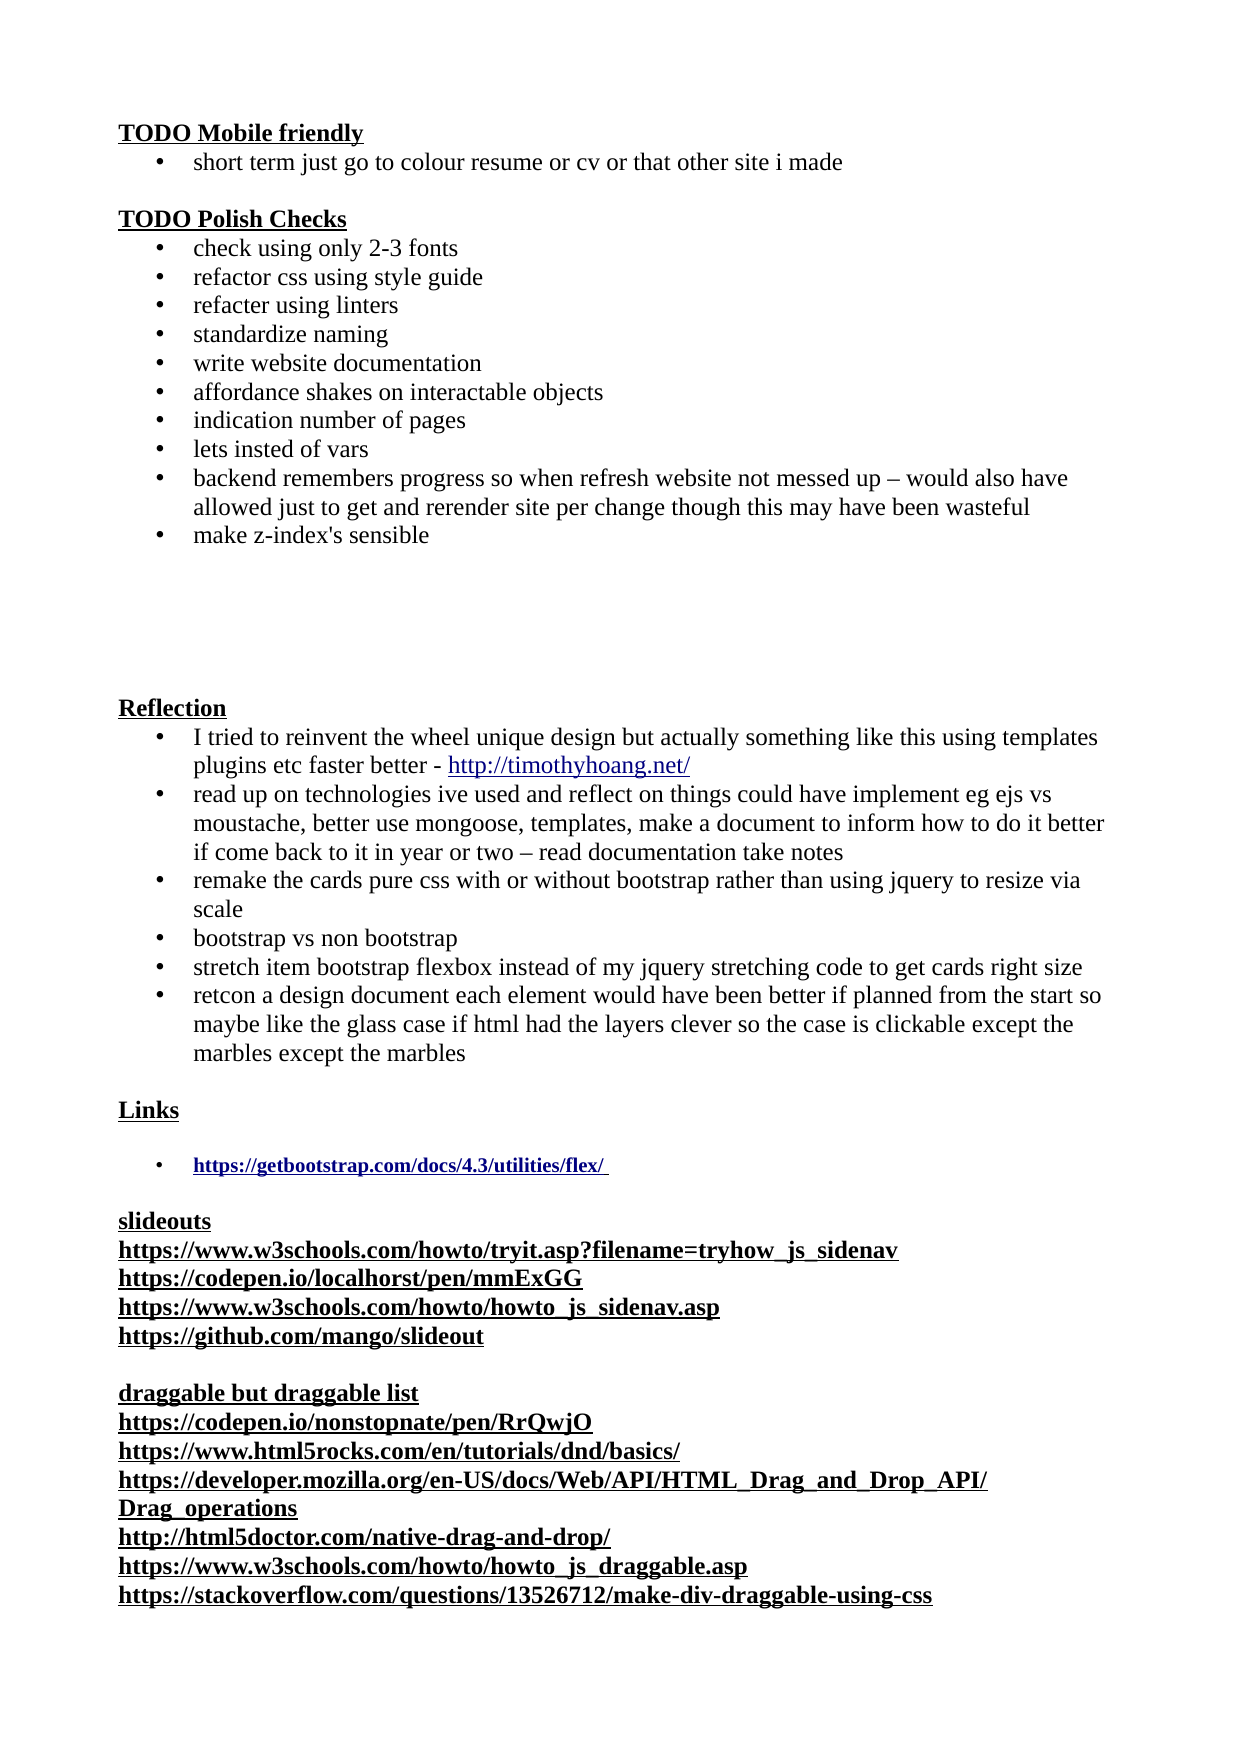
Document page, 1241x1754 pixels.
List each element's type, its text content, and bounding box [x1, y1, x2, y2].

text Reflection [118, 693, 1122, 722]
list indication number of pages [156, 406, 1122, 434]
list remake the cards pure css with or without bootstrap rather than using jquery to resize via scale [156, 866, 1122, 923]
text https://codepen.io/nonstopnate/pen/RrQwjO [118, 1407, 1122, 1436]
list write website documentation [156, 348, 1122, 377]
text https://codepen.io/localhorst/pen/mmExGG [118, 1263, 1122, 1292]
text https://www.w3schools.com/howto/howto_js_sidenav.asp [118, 1292, 1122, 1321]
list affordance shakes on interactable objects [156, 377, 1122, 406]
text https://www.html5rocks.com/en/tutorials/dnd/basics/ [118, 1436, 1122, 1465]
text https://stackoverflow.com/questions/13526712/make-div-draggable-using-css [118, 1580, 1122, 1608]
text https://github.com/mango/slideout [118, 1321, 1122, 1350]
list lets insted of vars [156, 434, 1122, 463]
text https://developer.mozilla.org/en-US/docs/Web/API/HTML_Drag_and_Drop_API/Drag_operations [118, 1465, 1122, 1522]
text http://html5doctor.com/native-drag-and-drop/ [118, 1522, 1122, 1551]
list bootstrap vs non bootstrap [156, 923, 1122, 952]
list https://getbootstrap.com/docs/4.3/utilities/flex/ [156, 1153, 1122, 1177]
list standardize naming [156, 319, 1122, 348]
text TODO Mobile friendly [118, 118, 1122, 147]
list stretch item bootstrap flexbox instead of my jquery stretching code to get cards right size [156, 952, 1122, 981]
list refactor css using style guide [156, 262, 1122, 291]
text Links [118, 1096, 1122, 1124]
list check using only 2-3 fonts [156, 233, 1122, 262]
text draggable but draggable list [118, 1378, 1122, 1407]
list refacter using linters [156, 291, 1122, 319]
text https://www.w3schools.com/howto/howto_js_draggable.asp [118, 1551, 1122, 1580]
text TODO Polish Checks [118, 204, 1122, 233]
text https://www.w3schools.com/howto/tryit.asp?filename=tryhow_js_sidenav [118, 1235, 1122, 1263]
list read up on technologies ive used and reflect on things could have implement eg ejs vs moustache, better use mongoose, templates, make a document to inform how to do it better if come back to it in year or two – read documentation take notes [156, 779, 1122, 866]
list short term just go to colour resume or cv or that other site i made [156, 147, 1122, 176]
list I tried to reinvent the wheel unique design but actually something like this using templates plugins etc faster better - http://timothyhoang.net/ [156, 722, 1122, 779]
list make z-index's sensible [156, 521, 1122, 549]
text slideouts [118, 1206, 1122, 1235]
list backend remembers progress so when refresh website not messed up – would also have allowed just to get and rerender site per change though this may have been wasteful [156, 463, 1122, 521]
list retcon a design document each element would have been better if planned from the start so maybe like the glass case if html had the layers clever so the case is clickable except the marbles except the marbles [156, 981, 1122, 1067]
